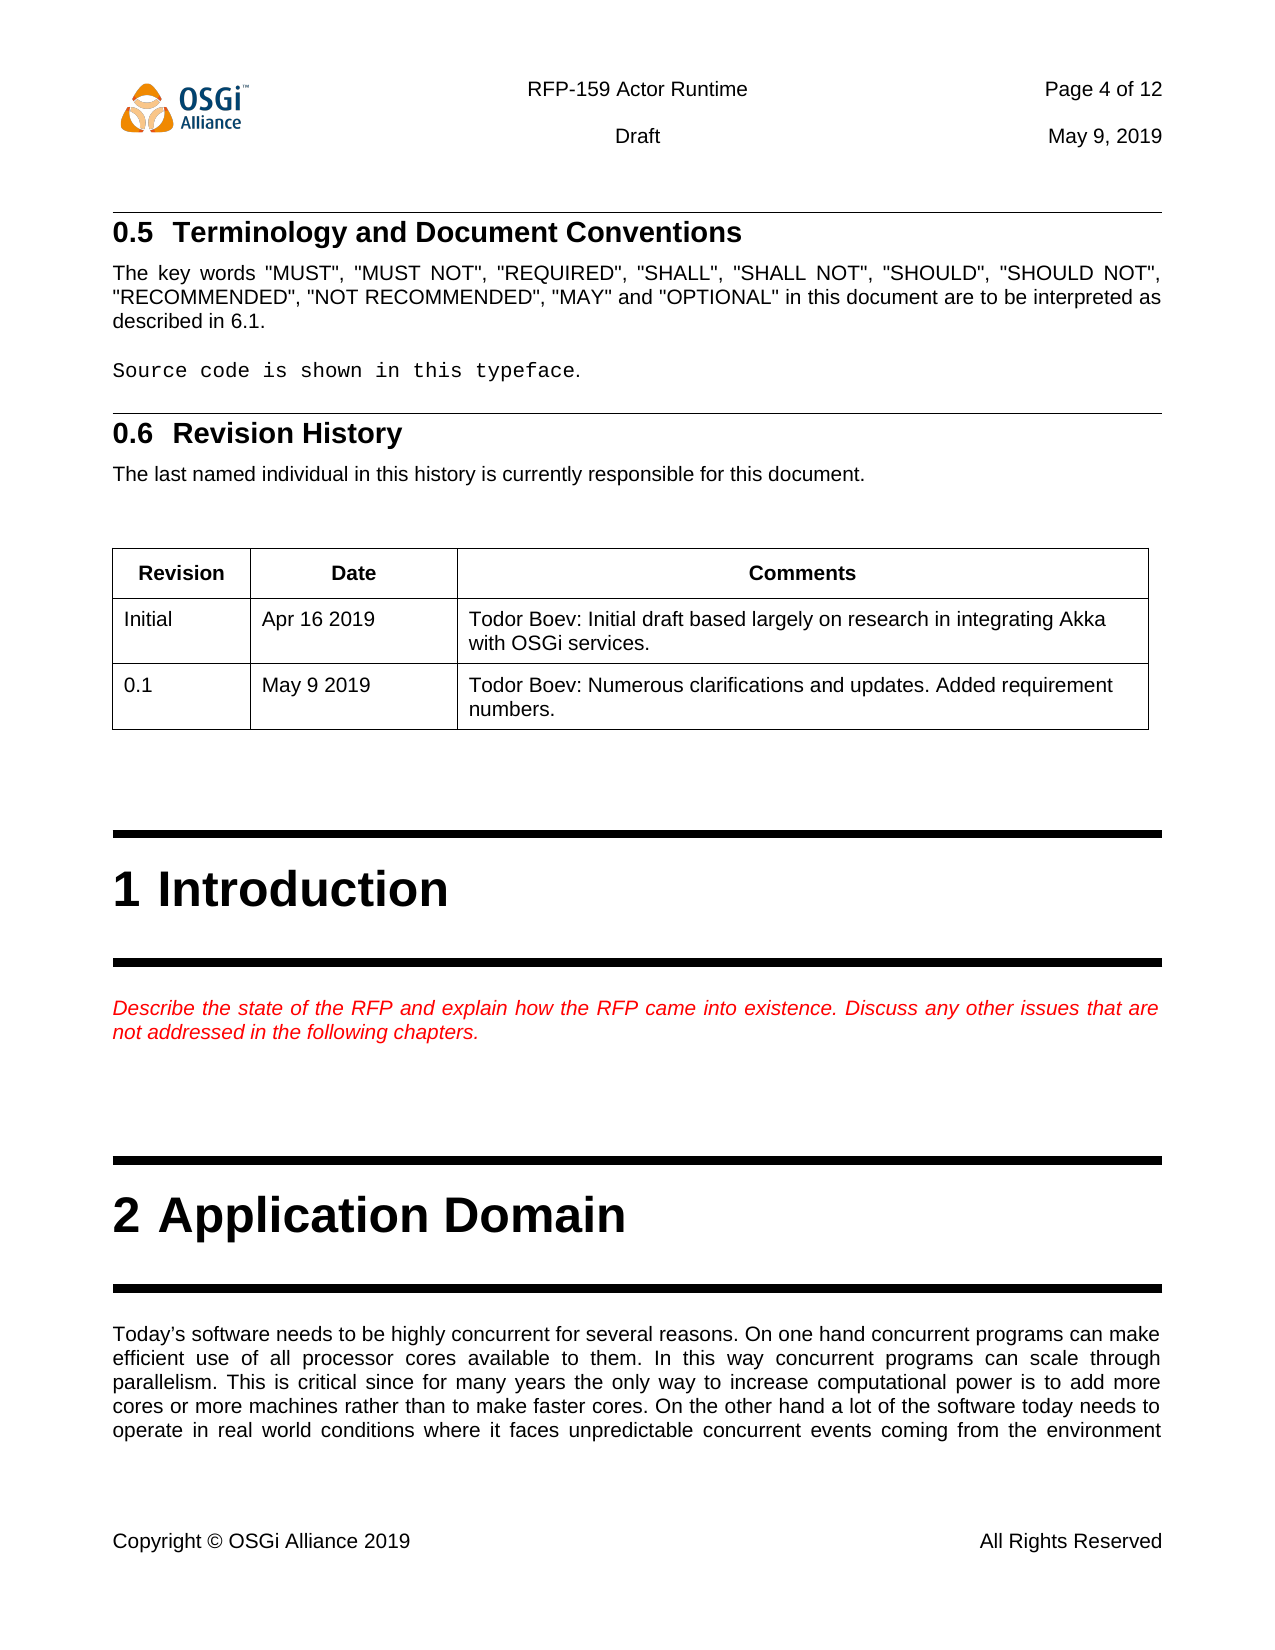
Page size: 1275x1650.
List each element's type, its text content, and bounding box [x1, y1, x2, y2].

picture [113, 76, 257, 140]
subtitle Application Domain [112, 1157, 1162, 1293]
table_cell Todor Boev: Numerous clarifications and updates. Added requirement numbers. [458, 664, 1148, 729]
subtitle Terminology and Document Conventions [112, 213, 1162, 249]
table_header Date [251, 549, 457, 598]
table_header Comments [458, 549, 1148, 598]
text The key words "MUST", "MUST NOT", "REQUIRED", "SHALL", "SHALL NOT", "SHOULD", "SHOULD NOT", "RECOMMENDED", "NOT RECOMMENDED", "MAY" and "OPTIONAL" in this document are to be interpreted as described in 6.1. [112, 261, 1162, 333]
text Describe the state of the RFP and explain how the RFP came into existence. Discuss any other issues that are not addressed in the following chapters. [112, 996, 1162, 1044]
subtitle Revision History [112, 414, 1162, 450]
text Source code is shown in this typeface. [112, 358, 1162, 384]
table_cell 0.1 [113, 664, 250, 729]
table_header Revision [113, 549, 250, 598]
table_cell Initial [113, 599, 250, 663]
table_cell May 9 2019 [251, 664, 457, 729]
text Today’s software needs to be highly concurrent for several reasons. On one hand concurrent programs can make efficient use of all processor cores available to them. In this way concurrent programs can scale through parallelism. This is critical since for many years the only way to increase computational power is to add more cores or more machines rather than to make faster cores. On the other hand a lot of the software today needs to operate in real world conditions where it faces unpredictable concurrent events coming from the environment [112, 1322, 1162, 1442]
table_cell Todor Boev: Initial draft based largely on research in integrating Akka with OSGi services. [458, 599, 1148, 663]
subtitle Introduction [112, 831, 1162, 967]
text The last named individual in this history is currently responsible for this document. [112, 462, 1162, 486]
table_cell Apr 16 2019 [251, 599, 457, 663]
